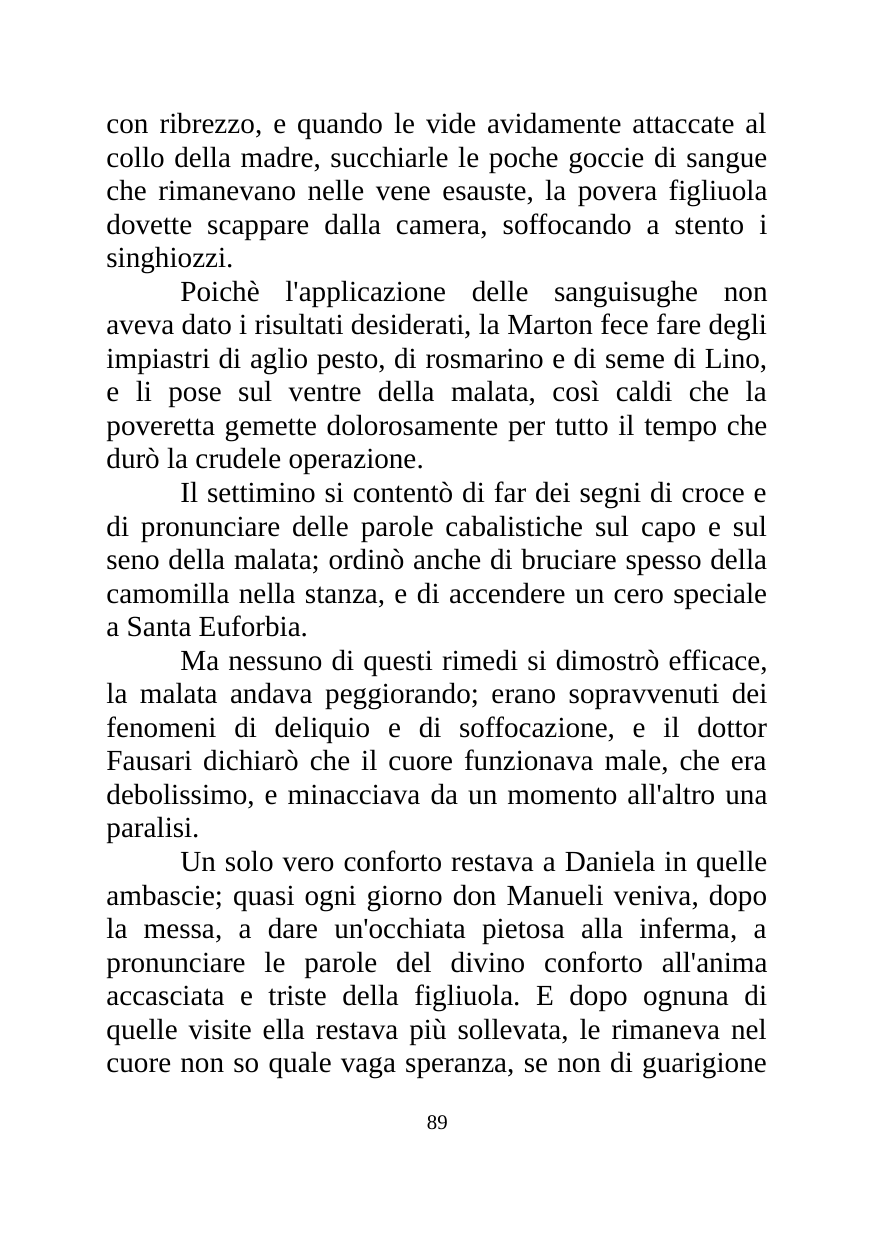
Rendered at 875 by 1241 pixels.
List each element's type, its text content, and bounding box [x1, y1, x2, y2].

text Ma nessuno di questi rimedi si dimostrò efficace, la malata andava peggiorando; erano sopravvenuti dei fenomeni di deliquio e di soffocazione, e il dottor Fausari dichiarò che il cuore funzionava male, che era debolissimo, e minacciava da un momento all'altro una paralisi. [106, 643, 768, 844]
text Il settimino si contentò di far dei segni di croce e di pronunciare delle parole cabalistiche sul capo e sul seno della malata; ordinò anche di bruciare spesso della camomilla nella stanza, e di accendere un cero speciale a Santa Euforbia. [106, 475, 768, 643]
text Poichè l'applicazione delle sanguisughe non aveva dato i risultati desiderati, la Marton fece fare degli impiastri di aglio pesto, di rosmarino e di seme di Lino, e li pose sul ventre della malata, così caldi che la poveretta gemette dolorosamente per tutto il tempo che durò la crudele operazione. [106, 274, 768, 475]
text con ribrezzo, e quando le vide avidamente attaccate al collo della madre, succhiarle le poche goccie di sangue che rimanevano nelle vene esauste, la povera figliuola dovette scappare dalla camera, soffocando a stento i singhiozzi. [106, 106, 768, 274]
text Un solo vero conforto restava a Daniela in quelle ambascie; quasi ogni giorno don Manueli veniva, dopo la messa, a dare un'occhiata pietosa alla inferma, a pronunciare le parole del divino conforto all'anima accasciata e triste della figliuola. E dopo ognuna di quelle visite ella restava più sollevata, le rimaneva nel cuore non so quale vaga speranza, se non di guarigione [106, 844, 768, 1079]
